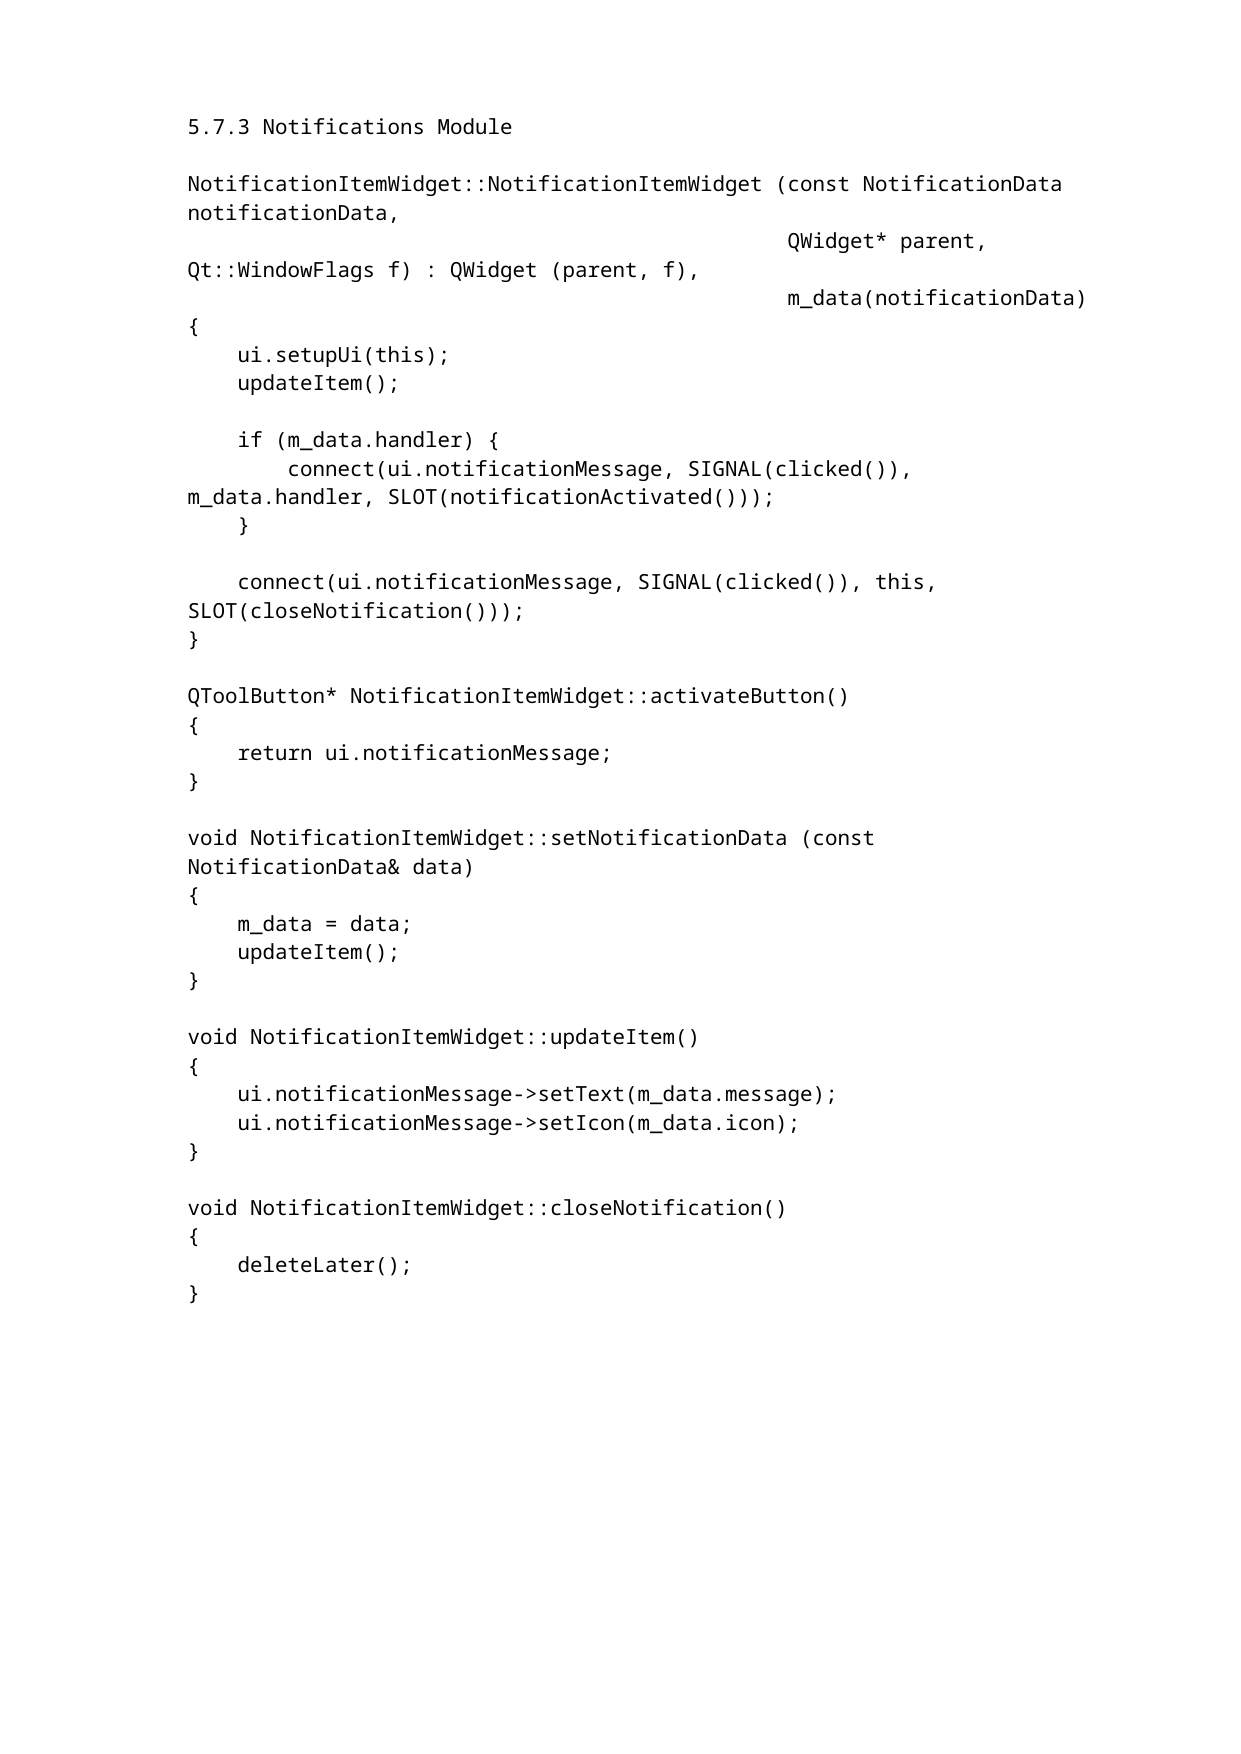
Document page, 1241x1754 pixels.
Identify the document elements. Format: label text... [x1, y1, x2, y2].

text connect(ui.notificationMessage, SIGNAL(clicked()), this, SLOT(closeNotification())); [187, 567, 1091, 624]
text } [187, 1278, 1091, 1307]
text m_data(notificationData) [187, 283, 1091, 312]
text 5.7.3 Notifications Module [187, 112, 1091, 141]
text } [187, 966, 1091, 994]
text { [187, 880, 1091, 909]
text void NotificationItemWidget::setNotificationData (const NotificationData& data) [187, 823, 1091, 880]
text } [187, 1136, 1091, 1165]
text ui.notificationMessage->setText(m_data.message); [187, 1079, 1091, 1108]
text } [187, 511, 1091, 539]
text { [187, 312, 1091, 340]
text } [187, 767, 1091, 795]
text if (m_data.handler) { [187, 425, 1091, 454]
text QWidget* parent, Qt::WindowFlags f) : QWidget (parent, f), [187, 226, 1091, 283]
text void NotificationItemWidget::updateItem() [187, 1022, 1091, 1051]
text } [187, 624, 1091, 653]
text ui.notificationMessage->setIcon(m_data.icon); [187, 1108, 1091, 1136]
text { [187, 710, 1091, 738]
text NotificationItemWidget::NotificationItemWidget (const NotificationData notificationData, [187, 169, 1091, 226]
text updateItem(); [187, 368, 1091, 397]
text connect(ui.notificationMessage, SIGNAL(clicked()), m_data.handler, SLOT(notificationActivated())); [187, 454, 1091, 511]
text QToolButton* NotificationItemWidget::activateButton() [187, 681, 1091, 710]
text { [187, 1051, 1091, 1079]
text ui.setupUi(this); [187, 340, 1091, 368]
text { [187, 1222, 1091, 1250]
text deleteLater(); [187, 1250, 1091, 1278]
text updateItem(); [187, 937, 1091, 966]
text void NotificationItemWidget::closeNotification() [187, 1193, 1091, 1222]
text m_data = data; [187, 909, 1091, 937]
text return ui.notificationMessage; [187, 738, 1091, 767]
